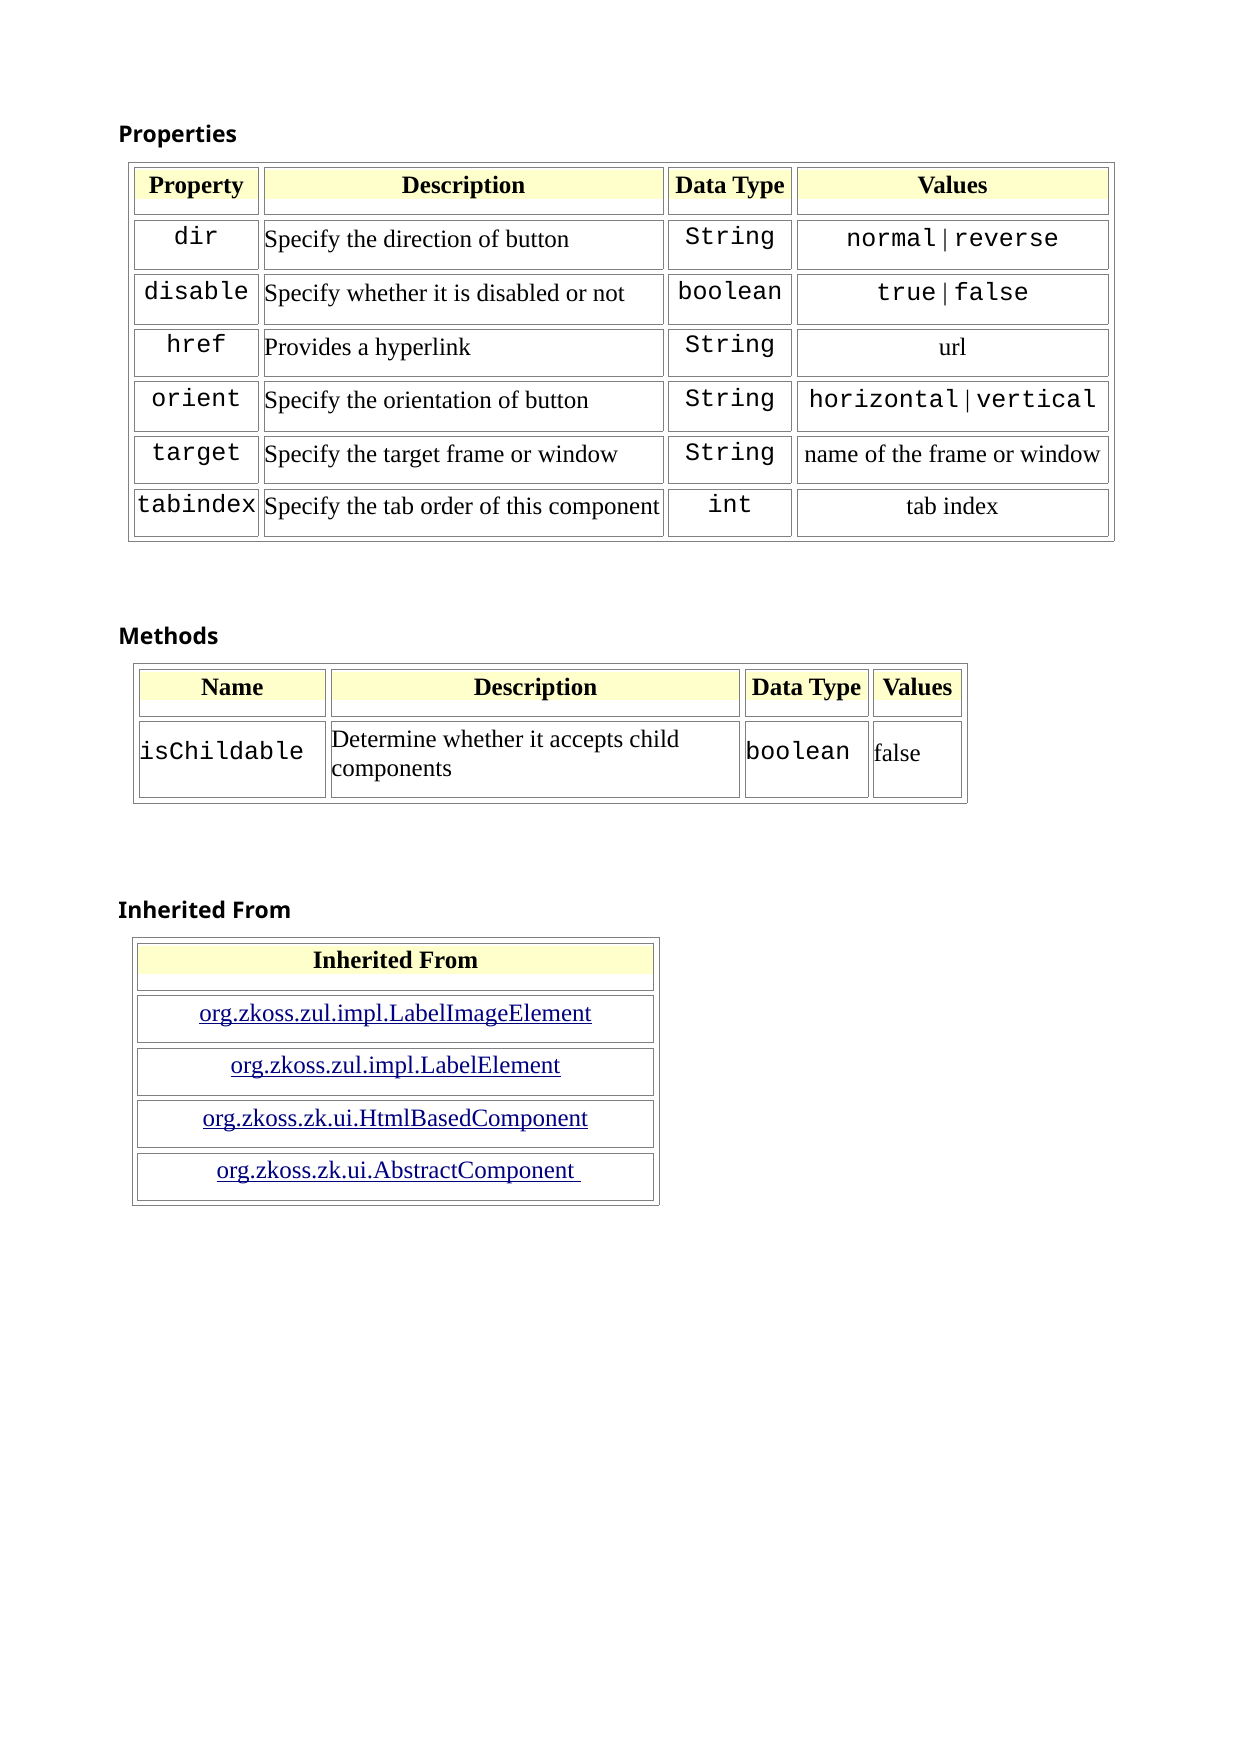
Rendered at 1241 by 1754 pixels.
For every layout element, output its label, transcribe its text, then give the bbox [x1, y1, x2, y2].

table_header Inherited From [134, 938, 656, 990]
table_cell Provides a hyperlink [261, 324, 666, 376]
table_cell dir [131, 214, 261, 269]
table_cell String [666, 376, 794, 431]
table_cell org.zkoss.zk.ui.AbstractComponent [134, 1147, 656, 1200]
table_cell href [131, 324, 261, 376]
table_cell String [666, 214, 794, 269]
table_cell Specify the tab order of this component [261, 483, 666, 536]
table_cell org.zkoss.zul.impl.LabelElement [134, 1042, 656, 1095]
table_cell String [666, 324, 794, 376]
table_header Description [261, 163, 666, 214]
table_cell Specify the orientation of button [261, 376, 666, 431]
table_cell Specify the target frame or window [261, 431, 666, 483]
table_cell disable [131, 269, 261, 323]
table_cell horizontal | vertical [794, 376, 1111, 431]
subtitle Properties [118, 118, 1122, 149]
table_cell name of the frame or window [794, 431, 1111, 483]
table_cell Specify whether it is disabled or not [261, 269, 666, 323]
subtitle Inherited From [118, 893, 1122, 925]
table_header Description [328, 664, 742, 716]
table_header Name [136, 664, 328, 716]
table_cell url [794, 324, 1111, 376]
table_cell orient [131, 376, 261, 431]
table_header Values [870, 664, 964, 716]
table_cell org.zkoss.zul.impl.LabelImageElement [134, 990, 656, 1042]
table_cell String [666, 431, 794, 483]
table_header Data Type [742, 664, 870, 716]
table_cell tabindex [131, 483, 261, 536]
table_cell boolean [666, 269, 794, 323]
table_header Data Type [666, 163, 794, 214]
table_cell isChildable [136, 716, 328, 797]
table_cell normal | reverse [794, 214, 1111, 269]
table_header Property [131, 163, 261, 214]
table_cell Determine whether it accepts child components [328, 716, 742, 797]
table_cell Specify the direction of button [261, 214, 666, 269]
table_cell target [131, 431, 261, 483]
table_cell org.zkoss.zk.ui.HtmlBasedComponent [134, 1095, 656, 1147]
table_cell true | false [794, 269, 1111, 323]
subtitle Methods [118, 619, 1122, 651]
table_cell int [666, 483, 794, 536]
table_header Values [794, 163, 1111, 214]
table_cell boolean [742, 716, 870, 797]
table_cell tab index [794, 483, 1111, 536]
table_cell false [870, 716, 964, 797]
